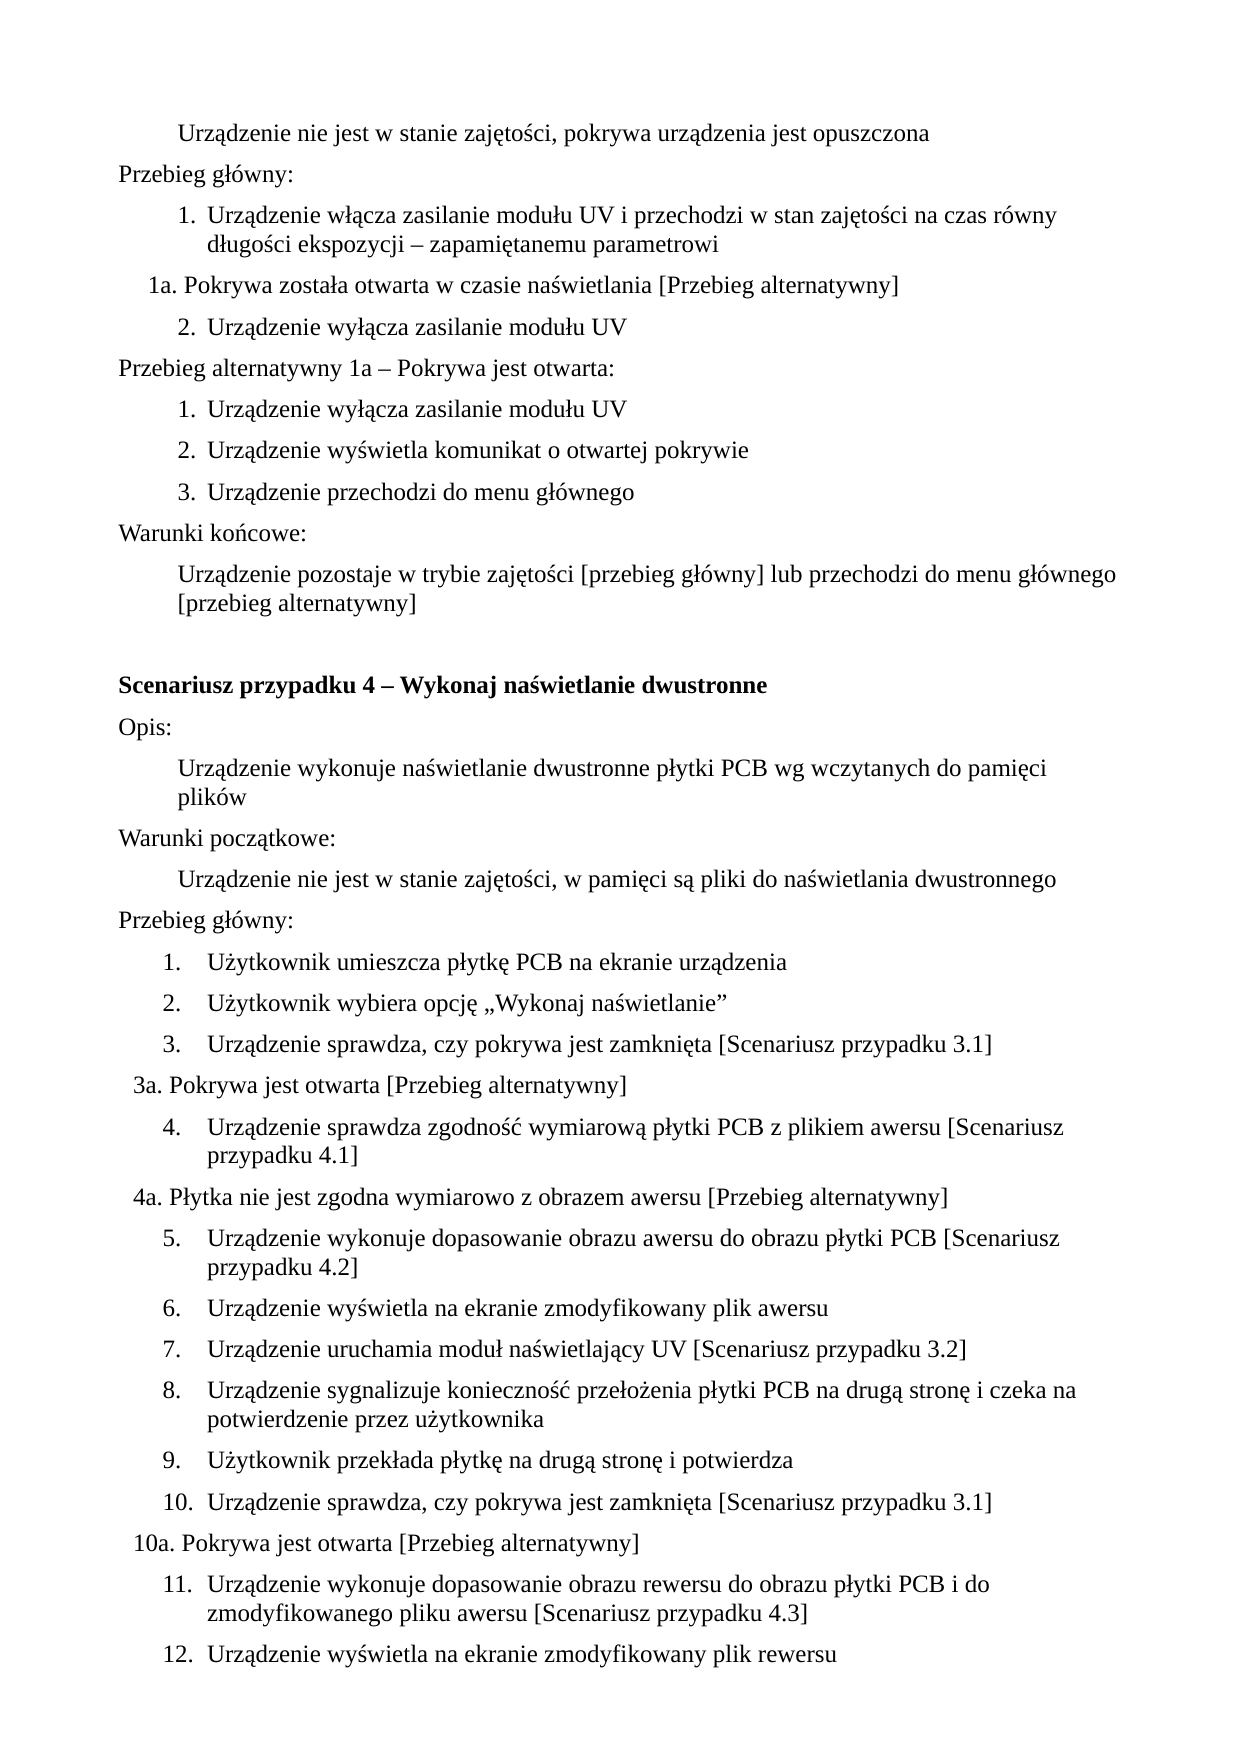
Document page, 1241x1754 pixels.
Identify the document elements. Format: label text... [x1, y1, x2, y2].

text Przebieg alternatywny 1a – Pokrywa jest otwarta: [118, 353, 1122, 382]
list Urządzenie wyłącza zasilanie modułu UV [177, 394, 1122, 423]
list Urządzenie wyświetla na ekranie zmodyfikowany plik rewersu [162, 1639, 1122, 1668]
list Użytkownik wybiera opcję „Wykonaj naświetlanie” [162, 988, 1122, 1017]
text 10a. Pokrywa jest otwarta [Przebieg alternatywny] [133, 1528, 1122, 1557]
list Użytkownik przekłada płytkę na drugą stronę i potwierdza [162, 1446, 1122, 1474]
list Urządzenie wykonuje dopasowanie obrazu awersu do obrazu płytki PCB [Scenariusz przypadku 4.2] [162, 1223, 1122, 1281]
text Warunki końcowe: [118, 518, 1122, 547]
text Przebieg główny: [118, 159, 1122, 188]
list Urządzenie przechodzi do menu głównego [177, 477, 1122, 506]
text Warunki początkowe: [118, 823, 1122, 852]
list Urządzenie wyłącza zasilanie modułu UV [177, 312, 1122, 341]
list Urządzenie uruchamia moduł naświetlający UV [Scenariusz przypadku 3.2] [162, 1334, 1122, 1363]
text Urządzenie wykonuje naświetlanie dwustronne płytki PCB wg wczytanych do pamięci plików [177, 753, 1122, 811]
list Urządzenie sygnalizuje konieczność przełożenia płytki PCB na drugą stronę i czeka na potwierdzenie przez użytkownika [162, 1376, 1122, 1433]
list Urządzenie sprawdza zgodność wymiarową płytki PCB z plikiem awersu [Scenariusz przypadku 4.1] [162, 1112, 1122, 1169]
text Scenariusz przypadku 4 – Wykonaj naświetlanie dwustronne [118, 671, 1122, 699]
list Urządzenie włącza zasilanie modułu UV i przechodzi w stan zajętości na czas równy długości ekspozycji – zapamiętanemu parametrowi [177, 201, 1122, 258]
list Urządzenie sprawdza, czy pokrywa jest zamknięta [Scenariusz przypadku 3.1] [162, 1029, 1122, 1058]
text Urządzenie nie jest w stanie zajętości, pokrywa urządzenia jest opuszczona [177, 118, 1122, 147]
text 4a. Płytka nie jest zgodna wymiarowo z obrazem awersu [Przebieg alternatywny] [133, 1182, 1122, 1211]
list Urządzenie wyświetla na ekranie zmodyfikowany plik awersu [162, 1293, 1122, 1322]
list Urządzenie wykonuje dopasowanie obrazu rewersu do obrazu płytki PCB i do zmodyfikowanego pliku awersu [Scenariusz przypadku 4.3] [162, 1569, 1122, 1627]
text 3a. Pokrywa jest otwarta [Przebieg alternatywny] [133, 1071, 1122, 1099]
text Urządzenie nie jest w stanie zajętości, w pamięci są pliki do naświetlania dwustronnego [177, 864, 1122, 893]
text Opis: [118, 712, 1122, 741]
text 1a. Pokrywa została otwarta w czasie naświetlania [Przebieg alternatywny] [148, 271, 1122, 299]
list Urządzenie wyświetla komunikat o otwartej pokrywie [177, 436, 1122, 464]
text Urządzenie pozostaje w trybie zajętości [przebieg główny] lub przechodzi do menu głównego [przebieg alternatywny] [177, 559, 1122, 617]
list Urządzenie sprawdza, czy pokrywa jest zamknięta [Scenariusz przypadku 3.1] [162, 1487, 1122, 1516]
list Użytkownik umieszcza płytkę PCB na ekranie urządzenia [162, 947, 1122, 976]
text Przebieg główny: [118, 906, 1122, 934]
